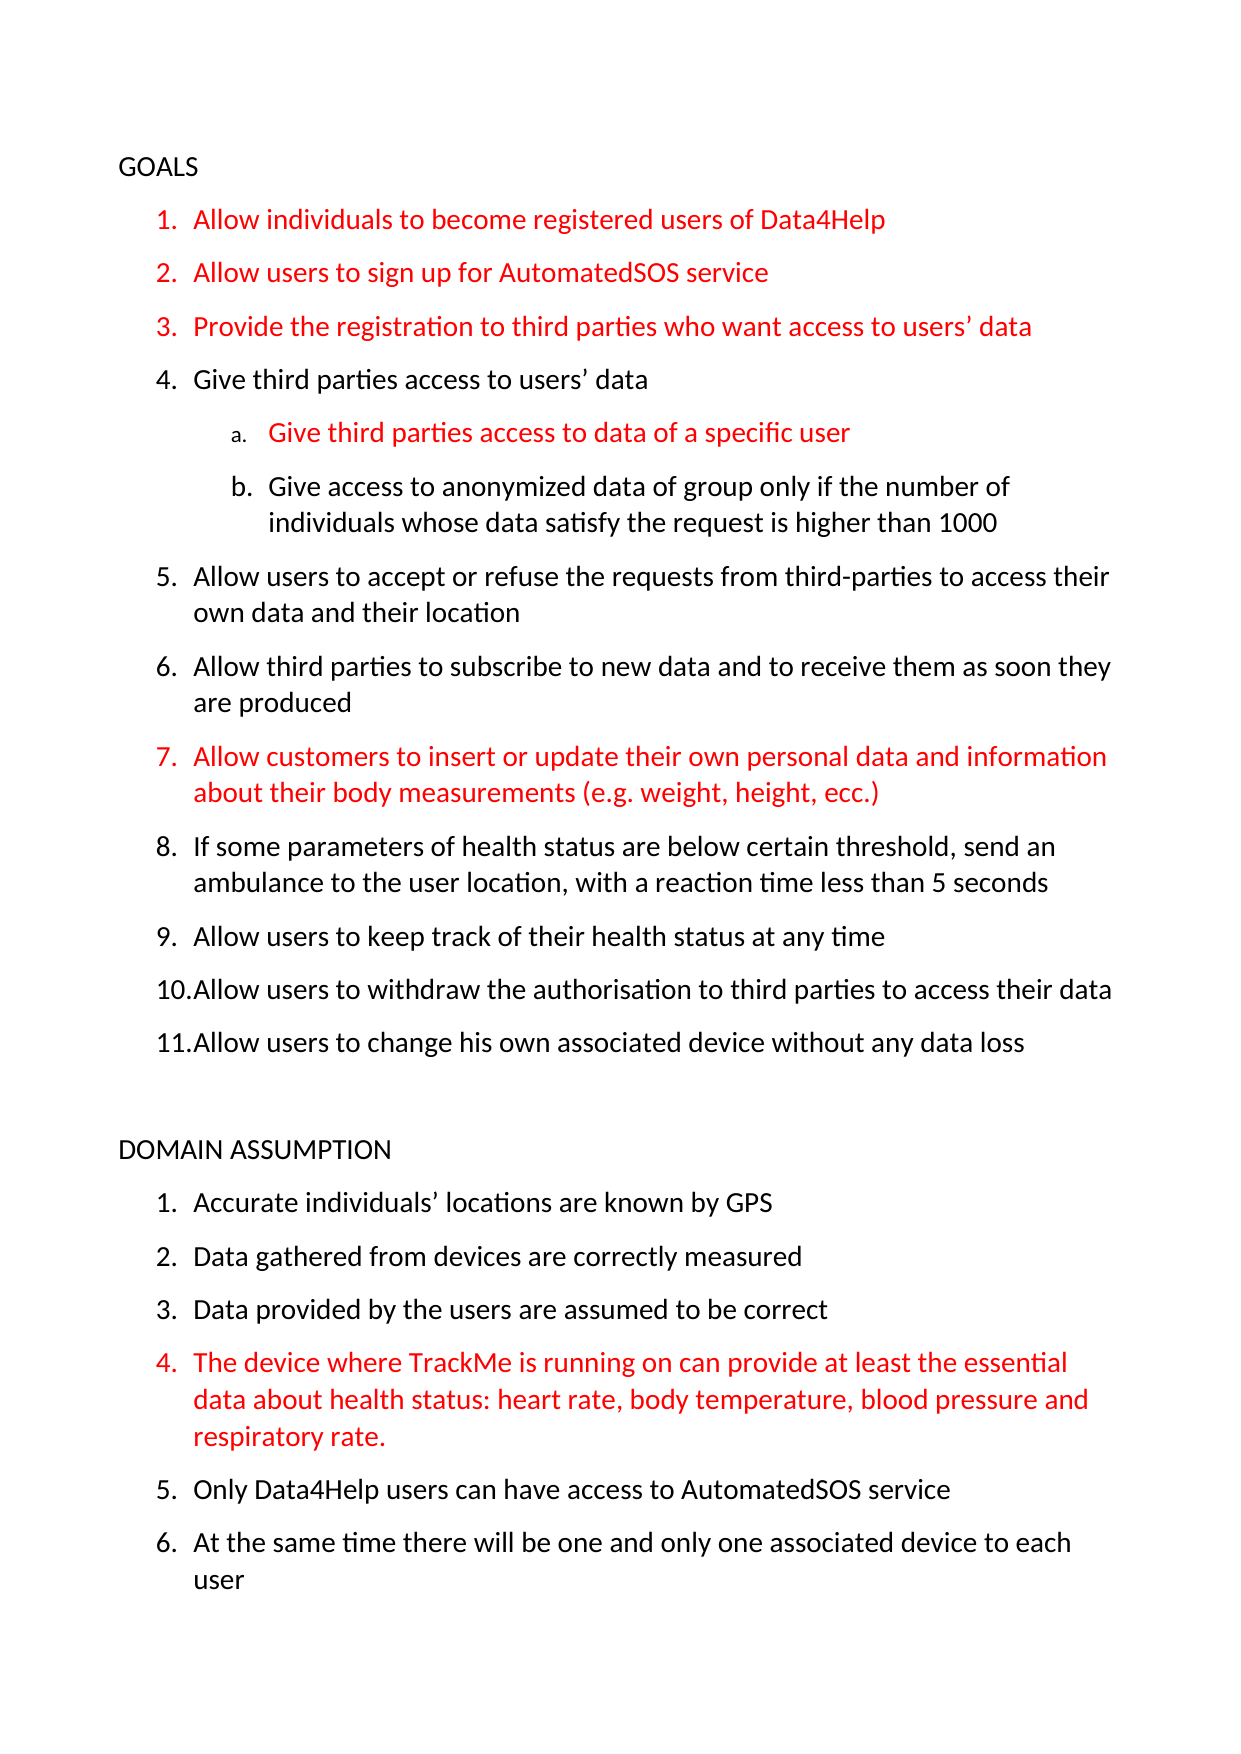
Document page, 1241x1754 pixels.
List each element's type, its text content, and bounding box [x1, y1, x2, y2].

list Accurate individuals’ locations are known by GPS [156, 1184, 1122, 1220]
list Give third parties access to users’ data [156, 361, 1122, 397]
list Allow individuals to become registered users of Data4Help [156, 201, 1122, 237]
list Allow users to change his own associated device without any data loss [156, 1024, 1122, 1060]
text DOMAIN ASSUMPTION [118, 1131, 1122, 1167]
list Provide the registration to third parties who want access to users’ data [156, 308, 1122, 343]
list The device where TrackMe is running on can provide at least the essential data about health status: heart rate, body temperature, blood pressure and respiratory rate. [156, 1344, 1122, 1453]
text GOALS [118, 148, 1122, 183]
list Allow third parties to subscribe to new data and to receive them as soon they are produced [156, 648, 1122, 720]
list Allow users to accept or refuse the requests from third-parties to access their own data and their location [156, 558, 1122, 630]
list Allow users to sign up for AutomatedSOS service [156, 254, 1122, 290]
list At the same time there will be one and only one associated device to each user [156, 1524, 1122, 1597]
list Data gathered from devices are correctly measured [156, 1238, 1122, 1273]
list Allow users to keep track of their health status at any time [156, 918, 1122, 953]
list Give access to anonymized data of group only if the number of individuals whose data satisfy the request is higher than 1000 [231, 468, 1122, 540]
list If some parameters of health status are below certain threshold, send an ambulance to the user location, with a reaction time less than 5 seconds [156, 828, 1122, 900]
list Only Data4Help users can have access to AutomatedSOS service [156, 1471, 1122, 1507]
list Allow users to withdraw the authorisation to third parties to access their data [156, 971, 1122, 1007]
list Give third parties access to data of a specific user [231, 414, 1122, 450]
list Data provided by the users are assumed to be correct [156, 1291, 1122, 1327]
list Allow customers to insert or update their own personal data and information about their body measurements (e.g. weight, height, ecc.) [156, 738, 1122, 810]
